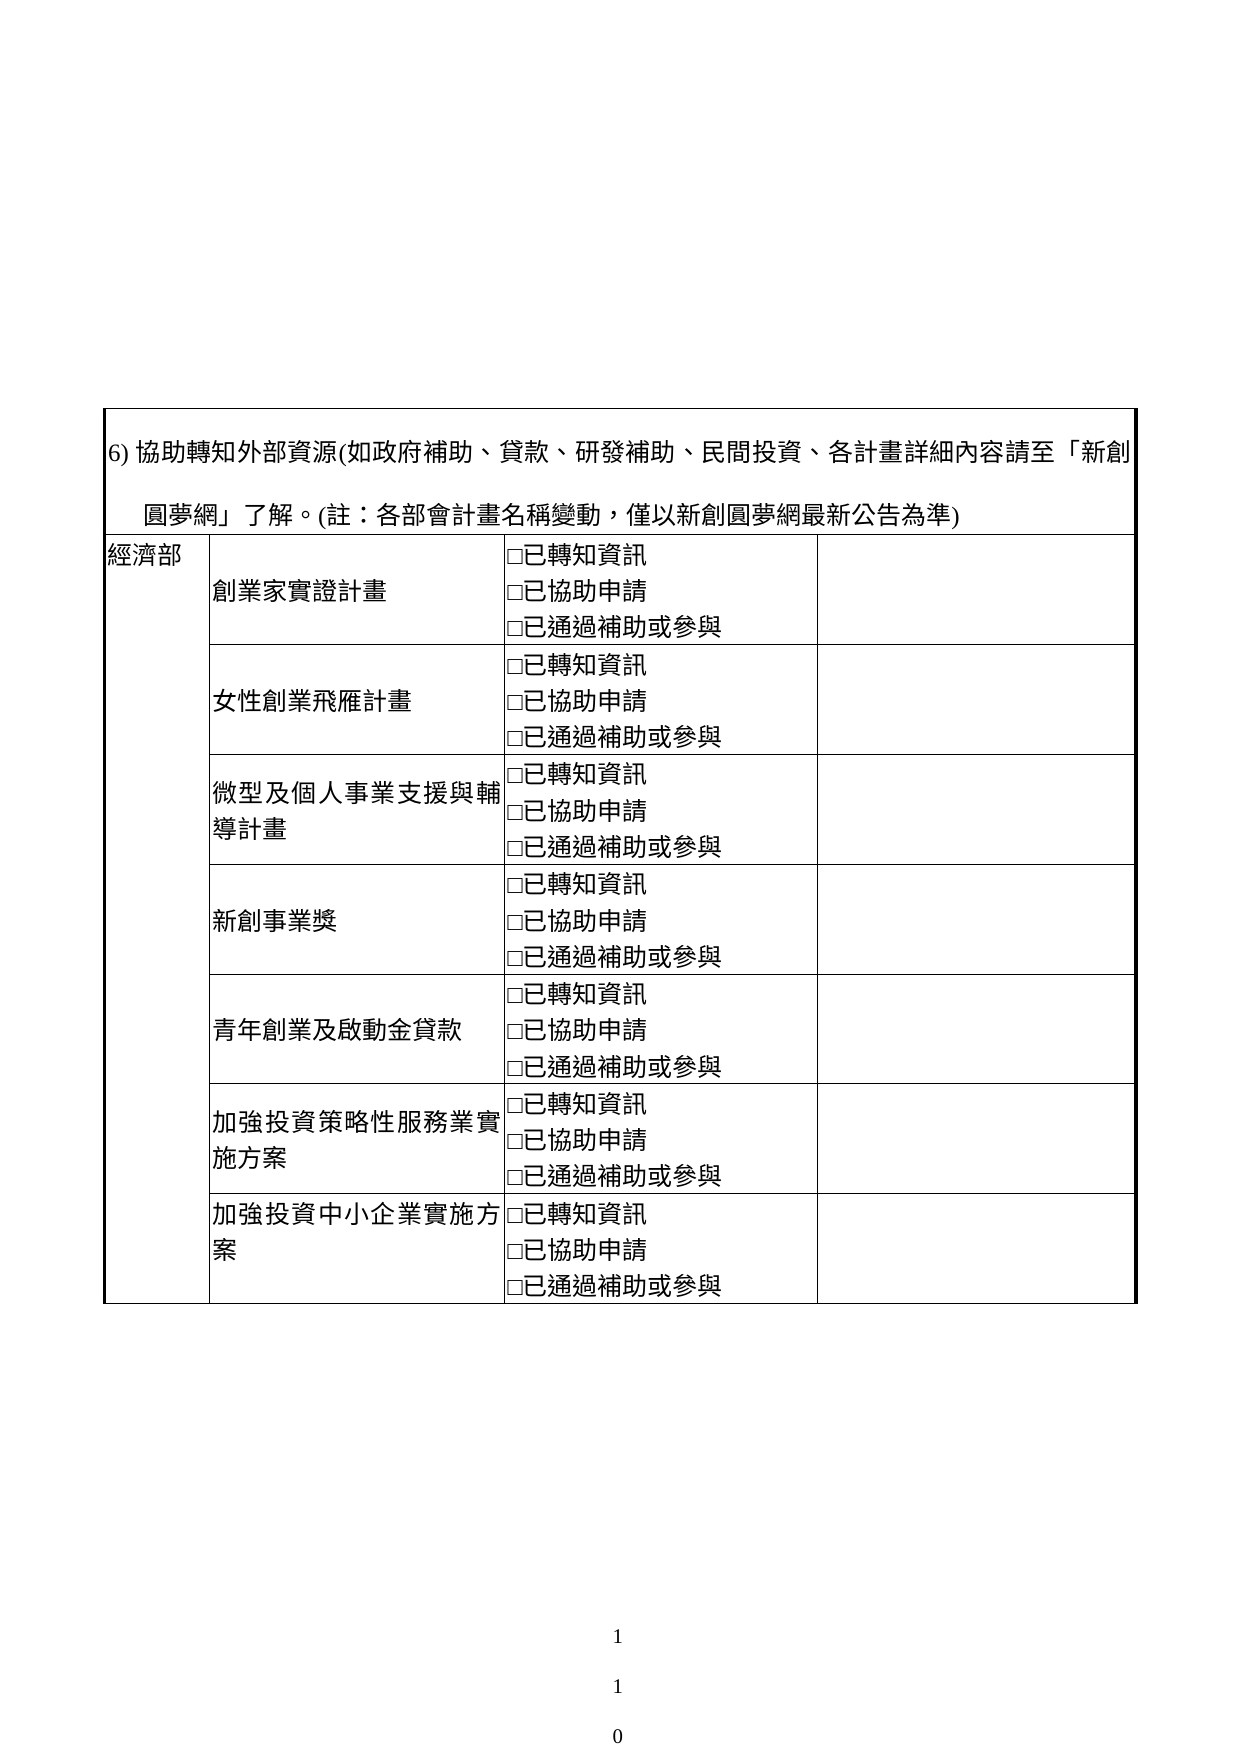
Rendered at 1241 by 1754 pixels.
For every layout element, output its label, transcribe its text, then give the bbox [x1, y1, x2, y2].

table_cell □已轉知資訊 □已協助申請 □已通過補助或參與 [505, 1194, 817, 1303]
table_cell 青年創業及啟動金貸款 [210, 975, 504, 1083]
table_cell [818, 1084, 1134, 1193]
table_cell □已轉知資訊 □已協助申請 □已通過補助或參與 [505, 975, 817, 1083]
table_cell 創業家實證計畫 [210, 535, 504, 644]
table_cell □已轉知資訊 □已協助申請 □已通過補助或參與 [505, 865, 817, 973]
table_cell 女性創業飛雁計畫 [210, 645, 504, 754]
table_cell [818, 645, 1134, 754]
table_cell 經濟部 [106, 535, 209, 1303]
table_cell [818, 975, 1134, 1083]
table_cell □已轉知資訊 □已協助申請 □已通過補助或參與 [505, 645, 817, 754]
table_cell [818, 865, 1134, 973]
table_cell [818, 1194, 1134, 1303]
table_cell □已轉知資訊 □已協助申請 □已通過補助或參與 [505, 535, 817, 644]
table_cell □已轉知資訊 □已協助申請 □已通過補助或參與 [505, 755, 817, 864]
table_cell 加強投資中小企業實施方案 [210, 1194, 504, 1303]
table_cell 加強投資策略性服務業實施方案 [210, 1084, 504, 1193]
table_cell 微型及個人事業支援與輔導計畫 [210, 755, 504, 864]
table_cell 新創事業獎 [210, 865, 504, 973]
table_cell [818, 535, 1134, 644]
table_cell [818, 755, 1134, 864]
table_cell □已轉知資訊 □已協助申請 □已通過補助或參與 [505, 1084, 817, 1193]
table_cell 6) 協助轉知外部資源(如政府補助、貸款、研發補助、民間投資、各計畫詳細內容請至「新創圓夢網」了解。(註：各部會計畫名稱變動，僅以新創圓夢網最新公告為準) [106, 409, 1134, 534]
